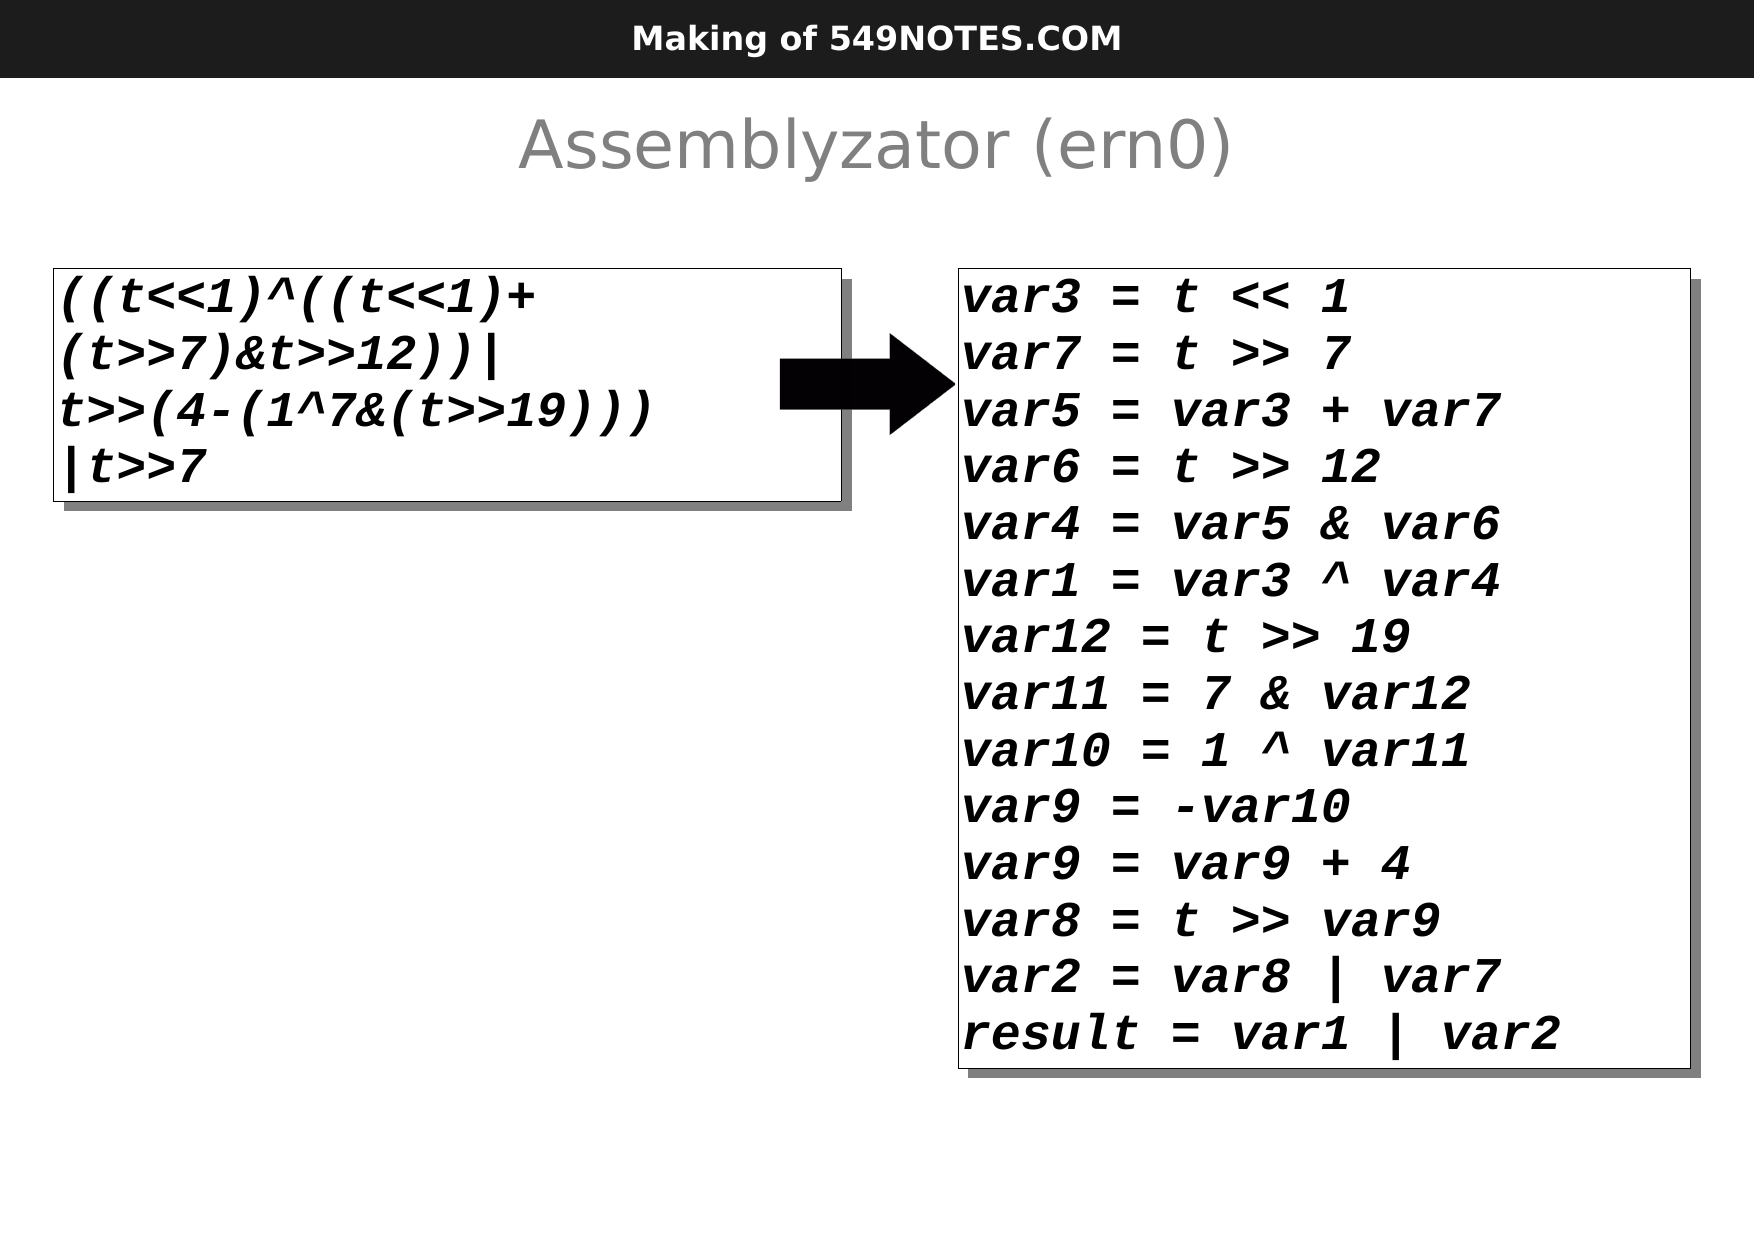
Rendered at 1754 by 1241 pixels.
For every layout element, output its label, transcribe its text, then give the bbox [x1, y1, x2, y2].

table_header var3 = t << 1 var7 = t >> 7 var5 = var3 + var7 var6 = t >> 12 var4 = var5 & var6 var1 = var3 ^ var4 var12 = t >> 19 var11 = 7 & var12 var10 = 1 ^ var11 var9 = -var10 var9 = var9 + 4 var8 = t >> var9 var2 = var8 | var7 result = var1 | var2 [905, 262, 1754, 1084]
picture [779, 316, 956, 452]
text Assemblyzator (ern0) [0, 107, 1754, 185]
table_header ((t<<1)^((t<<1)+(t>>7)&t>>12))| t>>(4-(1^7&(t>>19))) |t>>7 [0, 262, 904, 1084]
